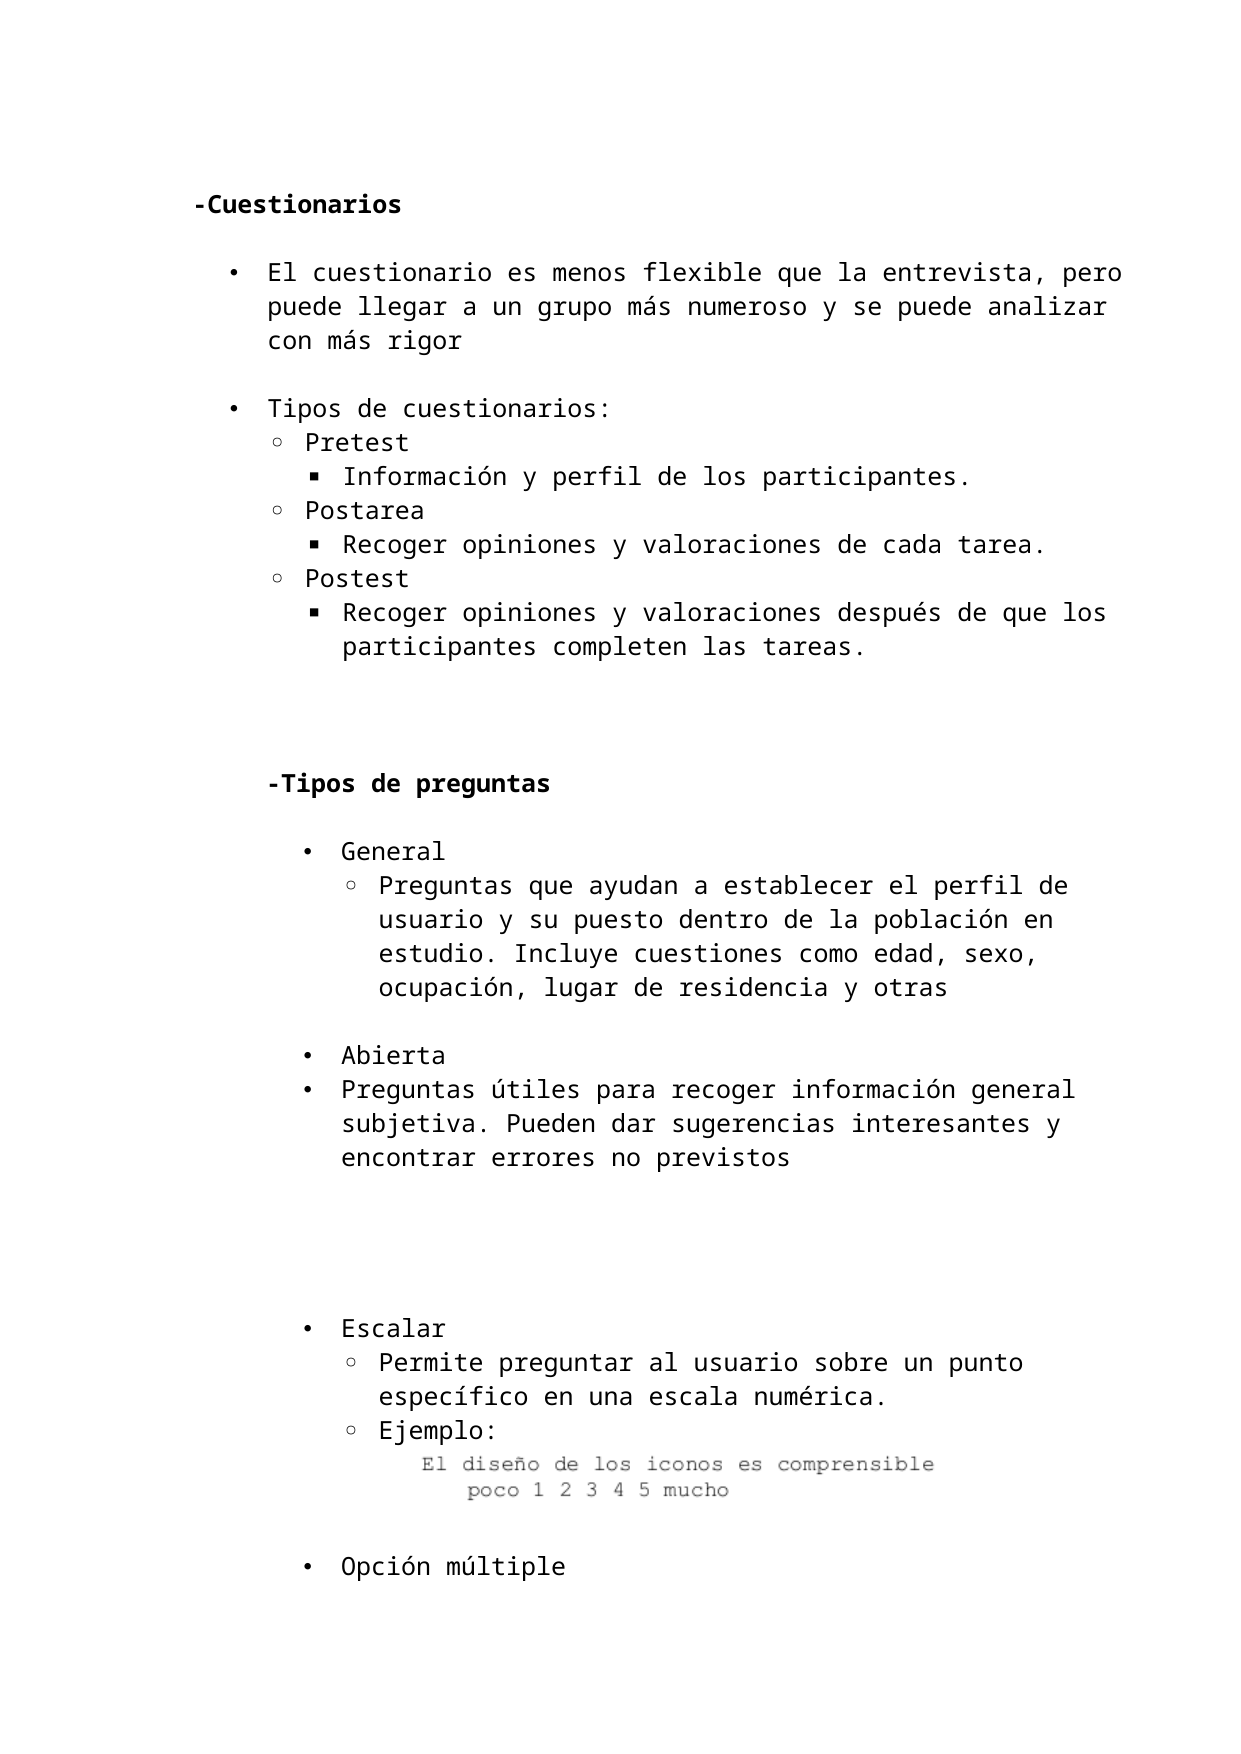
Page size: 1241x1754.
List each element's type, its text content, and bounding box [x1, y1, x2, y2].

list Escalar [303, 1310, 1122, 1344]
list Tipos de cuestionarios: [229, 391, 1122, 425]
list Preguntas que ayudan a establecer el perfil de usuario y su puesto dentro de la población en estudio. Incluye cuestiones como edad, sexo, ocupación, lugar de residencia y otras [341, 867, 1122, 1004]
list Postest [267, 561, 1122, 595]
list El cuestionario es menos flexible que la entrevista, pero puede llegar a un grupo más numeroso y se puede analizar con más rigor [229, 254, 1122, 357]
list Abierta [303, 1038, 1122, 1072]
list Opción múltiple [303, 1549, 1122, 1583]
text -Tipos de preguntas [118, 765, 1122, 799]
list Postarea [267, 493, 1122, 527]
list Recoger opiniones y valoraciones de cada tarea. [304, 527, 1122, 561]
list Información y perfil de los participantes. [304, 459, 1122, 493]
list Ejemplo: [341, 1412, 1122, 1447]
list Permite preguntar al usuario sobre un punto específico en una escala numérica. [341, 1344, 1122, 1412]
list Preguntas útiles para recoger información general subjetiva. Pueden dar sugerencias interesantes y encontrar errores no previstos [303, 1072, 1122, 1174]
list General [303, 833, 1122, 867]
list Pretest [267, 425, 1122, 459]
picture [419, 1454, 937, 1503]
text -Cuestionarios [118, 186, 1122, 220]
list Recoger opiniones y valoraciones después de que los participantes completen las tareas. [304, 595, 1122, 663]
